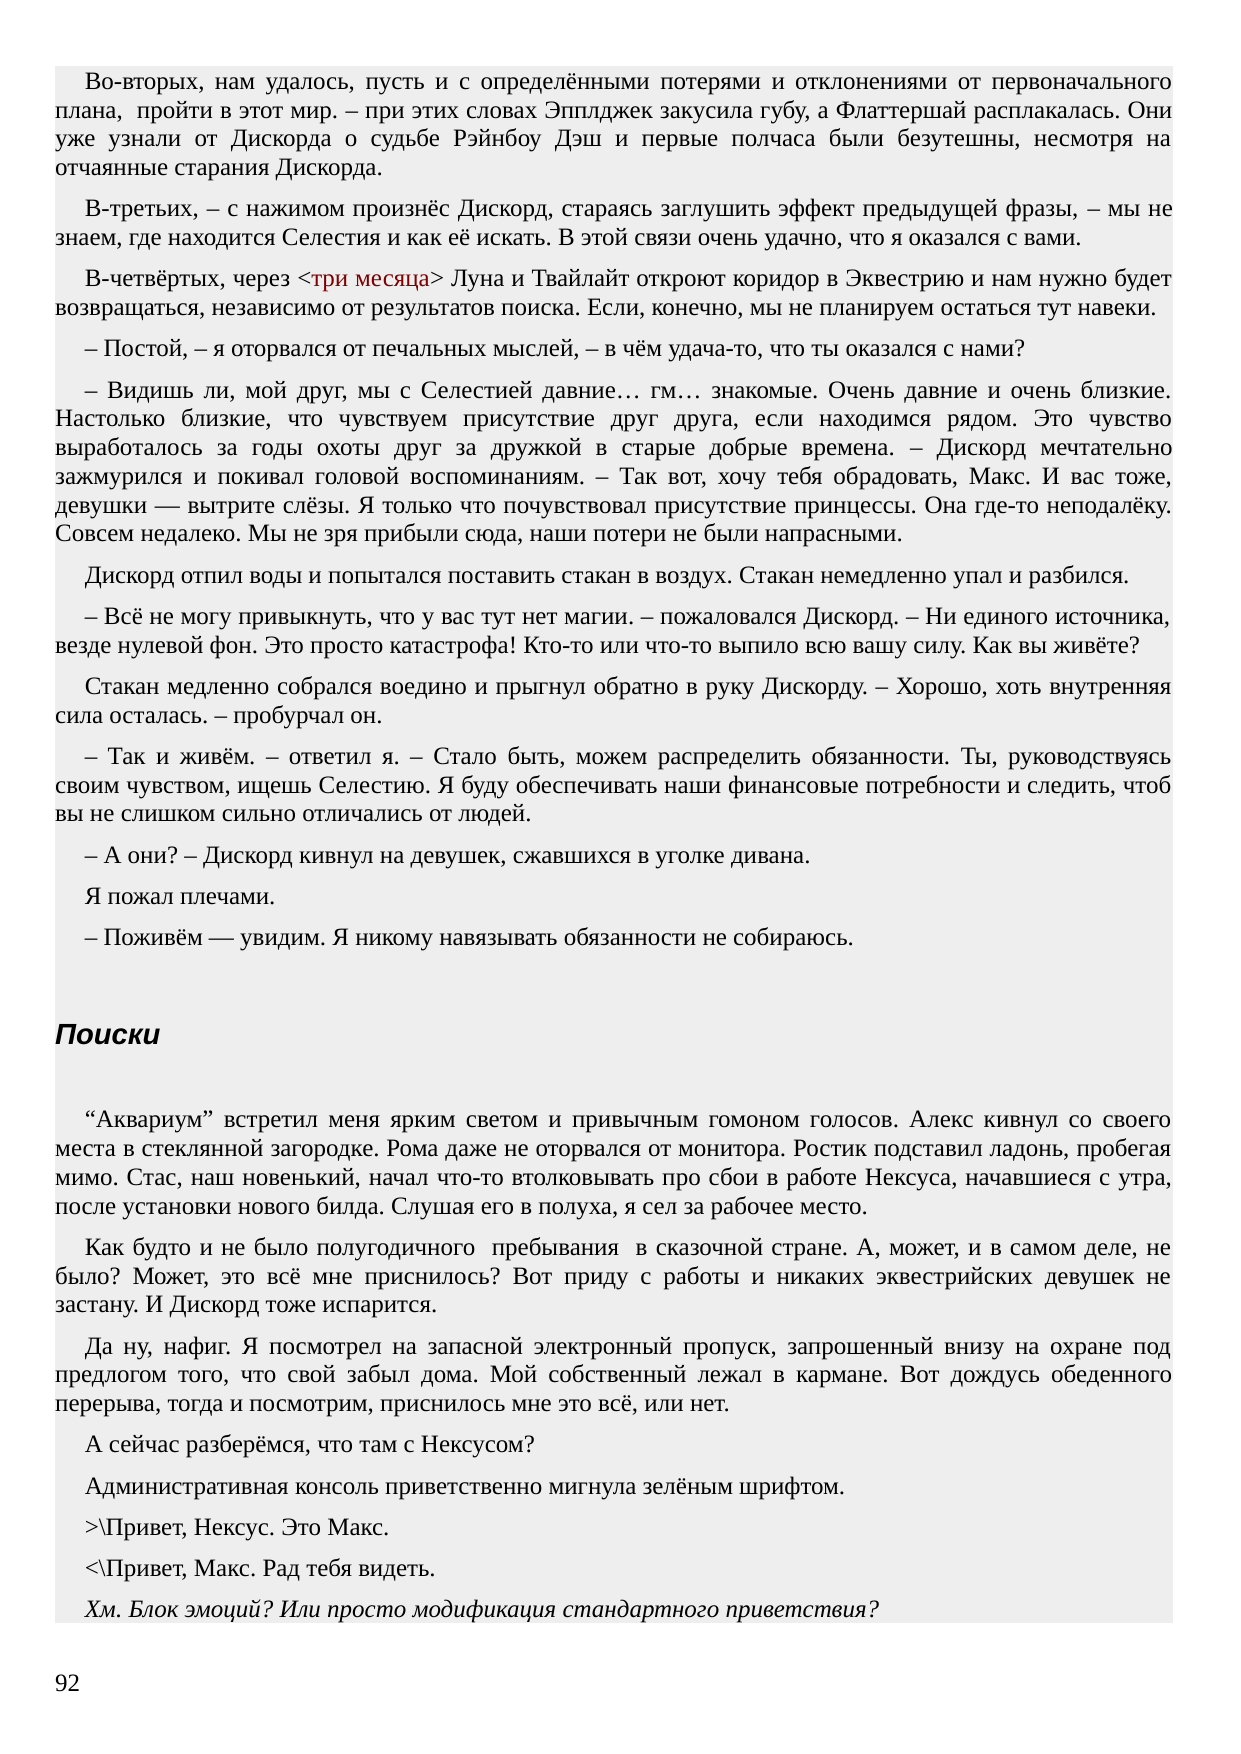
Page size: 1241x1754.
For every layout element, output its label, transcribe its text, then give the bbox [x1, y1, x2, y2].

text – А они? – Дискорд кивнул на девушек, сжавшихся в уголке дивана. [55, 840, 1173, 868]
text – Постой, – я оторвался от печальных мыслей, – в чём удача-то, что ты оказался с нами? [55, 333, 1173, 362]
text Я пожал плечами. [55, 881, 1173, 910]
text Хм. Блок эмоций? Или просто модификация стандартного приветствия? [55, 1594, 1173, 1623]
text – Всё не могу привыкнуть, что у вас тут нет магии. – пожаловался Дискорд. – Ни единого источника, везде нулевой фон. Это просто катастрофа! Кто-то или что-то выпило всю вашу силу. Как вы живёте? [55, 601, 1173, 658]
text Во-вторых, нам удалось, пусть и с определёнными потерями и отклонениями от первоначального плана, пройти в этот мир. – при этих словах Эпплджек закусила губу, а Флаттершай расплакалась. Они уже узнали от Дискорда о судьбе Рэйнбоу Дэш и первые полчаса были безутешны, несмотря на отчаянные старания Дискорда. [55, 66, 1173, 181]
text В-четвёртых, через <три месяца> Луна и Твайлайт откроют коридор в Эквестрию и нам нужно будет возвращаться, независимо от результатов поиска. Если, конечно, мы не планируем остаться тут навеки. [55, 263, 1173, 321]
text “Аквариум” встретил меня ярким светом и привычным гомоном голосов. Алекс кивнул со своего места в стеклянной загородке. Рома даже не оторвался от монитора. Ростик подставил ладонь, пробегая мимо. Стас, наш новенький, начал что-то втолковывать про сбои в работе Нексуса, начавшиеся с утра, после установки нового билда. Слушая его в полуха, я сел за рабочее место. [55, 1104, 1173, 1219]
text Как будто и не было полугодичного пребывания в сказочной стране. А, может, и в самом деле, не было? Может, это всё мне приснилось? Вот приду с работы и никаких эквестрийских девушек не застану. И Дискорд тоже испарится. [55, 1232, 1173, 1318]
text В-третьих, – с нажимом произнёс Дискорд, стараясь заглушить эффект предыдущей фразы, – мы не знаем, где находится Селестия и как её искать. В этой связи очень удачно, что я оказался с вами. [55, 193, 1173, 251]
text – Видишь ли, мой друг, мы с Селестией давние… гм… знакомые. Очень давние и очень близкие. Настолько близкие, что чувствуем присутствие друг друга, если находимся рядом. Это чувство выработалось за годы охоты друг за дружкой в старые добрые времена. – Дискорд мечтательно зажмурился и покивал головой воспоминаниям. – Так вот, хочу тебя обрадовать, Макс. И вас тоже, девушки — вытрите слёзы. Я только что почувствовал присутствие принцессы. Она где-то неподалёку. Совсем недалеко. Мы не зря прибыли сюда, наши потери не были напрасными. [55, 375, 1173, 547]
text Административная консоль приветственно мигнула зелёным шрифтом. [55, 1471, 1173, 1499]
text <\Привет, Макс. Рад тебя видеть. [55, 1553, 1173, 1582]
text Да ну, нафиг. Я посмотрел на запасной электронный пропуск, запрошенный внизу на охране под предлогом того, что свой забыл дома. Мой собственный лежал в кармане. Вот дождусь обеденного перерыва, тогда и посмотрим, приснилось мне это всё, или нет. [55, 1331, 1173, 1417]
subtitle Поиски [55, 1017, 1173, 1051]
text >\Привет, Нексус. Это Макс. [55, 1512, 1173, 1541]
text – Так и живём. – ответил я. – Стало быть, можем распределить обязанности. Ты, руководствуясь своим чувством, ищешь Селестию. Я буду обеспечивать наши финансовые потребности и следить, чтоб вы не слишком сильно отличались от людей. [55, 741, 1173, 827]
text А сейчас разберёмся, что там с Нексусом? [55, 1429, 1173, 1458]
text – Поживём — увидим. Я никому навязывать обязанности не собираюсь. [55, 922, 1173, 951]
text Дискорд отпил воды и попытался поставить стакан в воздух. Стакан немедленно упал и разбился. [55, 560, 1173, 588]
text Стакан медленно собрался воедино и прыгнул обратно в руку Дискорду. – Хорошо, хоть внутренняя сила осталась. – пробурчал он. [55, 671, 1173, 728]
